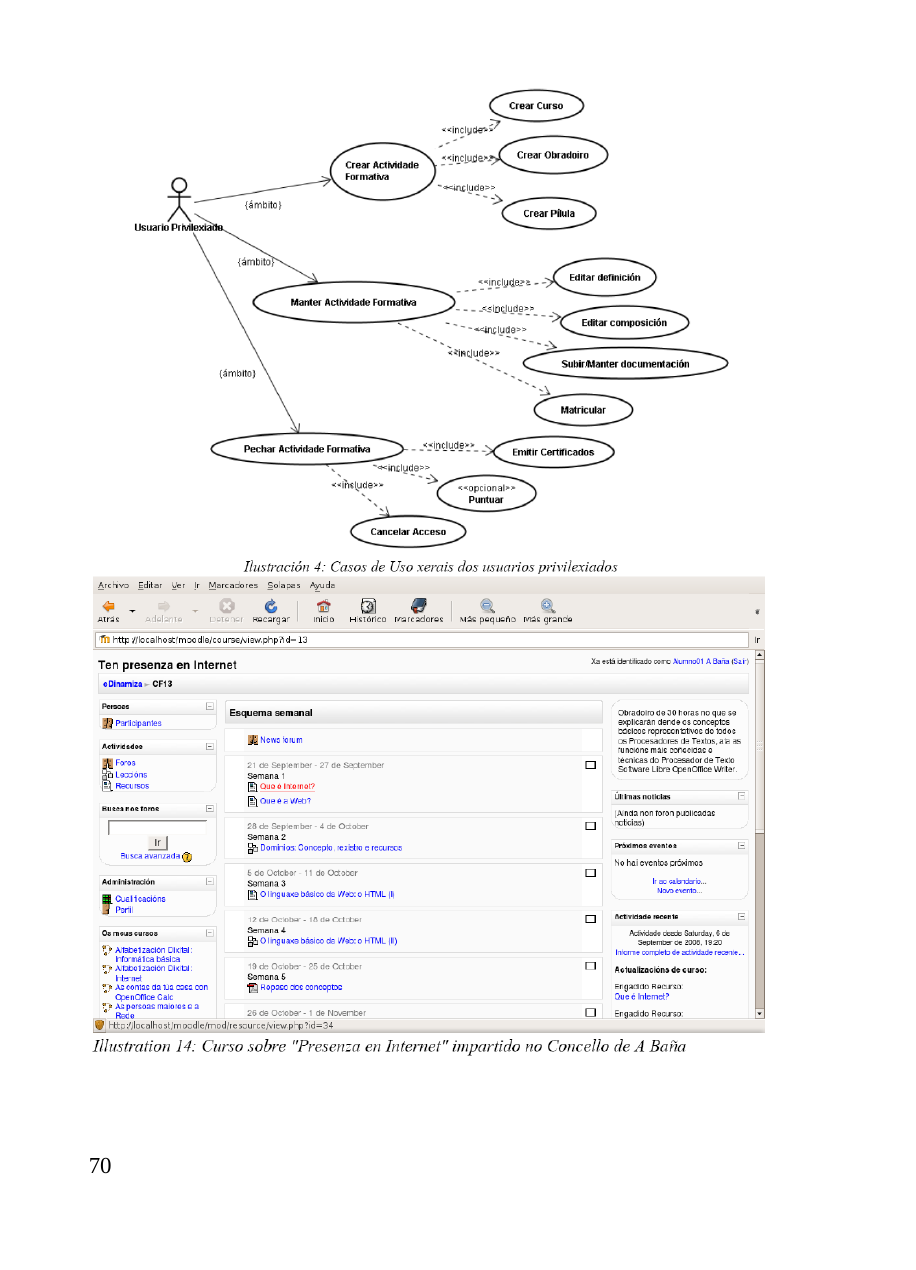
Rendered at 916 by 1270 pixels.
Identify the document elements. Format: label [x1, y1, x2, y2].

picture [88, 88, 769, 1059]
